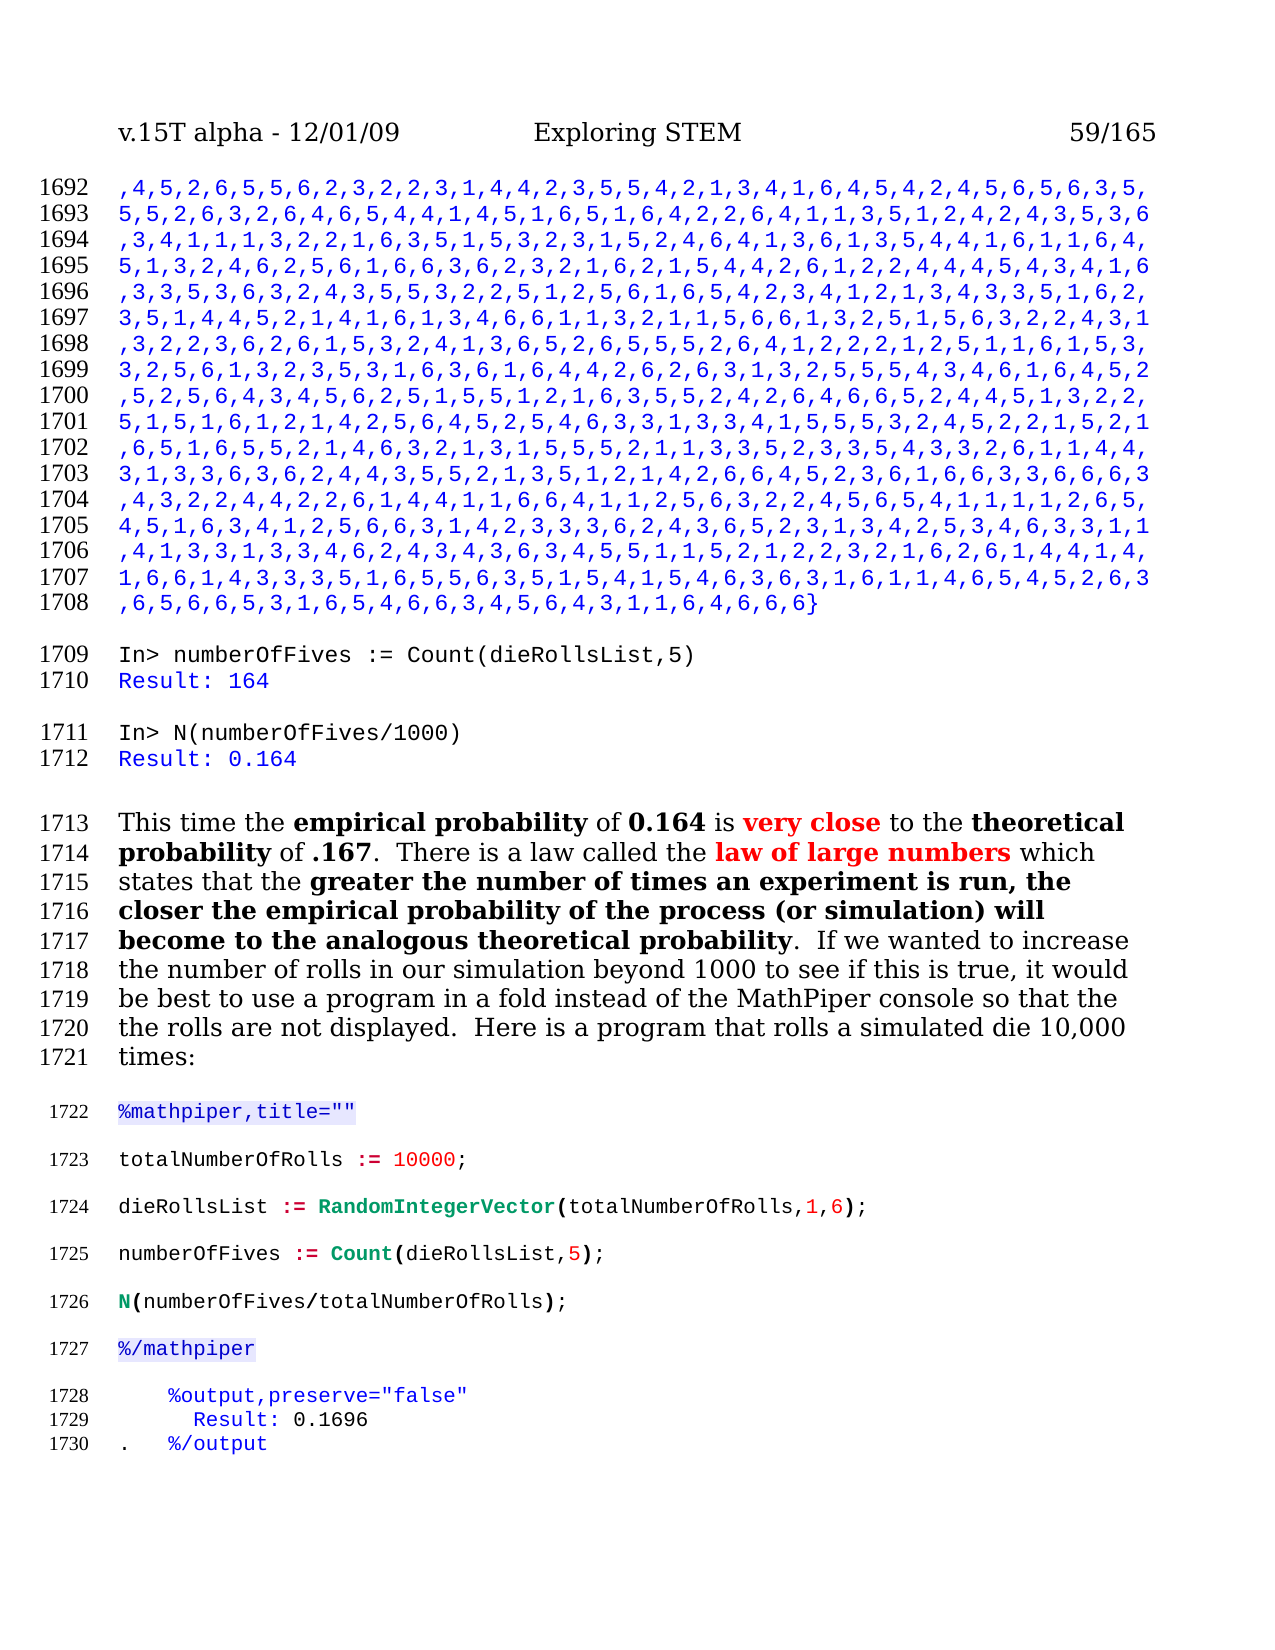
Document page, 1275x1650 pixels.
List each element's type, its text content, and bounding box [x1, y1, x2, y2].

text numberOfFives := Count(dieRollsList,5); [118, 1243, 1157, 1267]
text Result: 0.1696 [118, 1409, 1157, 1432]
text totalNumberOfRolls := 10000; [118, 1149, 1157, 1172]
text ,4,5,2,6,5,5,6,2,3,2,2,3,1,4,4,2,3,5,5,4,2,1,3,4,1,6,4,5,4,2,4,5,6,5,6,3,5,5,5,2,6,3,2,6,4,6,5,4,4,1,4,5,1,6,5,1,6,4,2,2,6,4,1,1,3,5,1,2,4,2,4,3,5,3,6,3,4,1,1,1,3,2,2,1,6,3,5,1,5,3,2,3,1,5,2,4,6,4,1,3,6,1,3,5,4,4,1,6,1,1,6,4,5,1,3,2,4,6,2,5,6,1,6,6,3,6,2,3,2,1,6,2,1,5,4,4,2,6,1,2,2,4,4,4,5,4,3,4,1,6,3,3,5,3,6,3,2,4,3,5,5,3,2,2,5,1,2,5,6,1,6,5,4,2,3,4,1,2,1,3,4,3,3,5,1,6,2,3,5,1,4,4,5,2,1,4,1,6,1,3,4,6,6,1,1,3,2,1,1,5,6,6,1,3,2,5,1,5,6,3,2,2,4,3,1,3,2,2,3,6,2,6,1,5,3,2,4,1,3,6,5,2,6,5,5,5,2,6,4,1,2,2,2,1,2,5,1,1,6,1,5,3,3,2,5,6,1,3,2,3,5,3,1,6,3,6,1,6,4,4,2,6,2,6,3,1,3,2,5,5,5,4,3,4,6,1,6,4,5,2,5,2,5,6,4,3,4,5,6,2,5,1,5,5,1,2,1,6,3,5,5,2,4,2,6,4,6,6,5,2,4,4,5,1,3,2,2,5,1,5,1,6,1,2,1,4,2,5,6,4,5,2,5,4,6,3,3,1,3,3,4,1,5,5,5,3,2,4,5,2,2,1,5,2,1,6,5,1,6,5,5,2,1,4,6,3,2,1,3,1,5,5,5,2,1,1,3,3,5,2,3,3,5,4,3,3,2,6,1,1,4,4,3,1,3,3,6,3,6,2,4,4,3,5,5,2,1,3,5,1,2,1,4,2,6,6,4,5,2,3,6,1,6,6,3,3,6,6,6,3,4,3,2,2,4,4,2,2,6,1,4,4,1,1,6,6,4,1,1,2,5,6,3,2,2,4,5,6,5,4,1,1,1,1,2,6,5,4,5,1,6,3,4,1,2,5,6,6,3,1,4,2,3,3,3,6,2,4,3,6,5,2,3,1,3,4,2,5,3,4,6,3,3,1,1,4,1,3,3,1,3,3,4,6,2,4,3,4,3,6,3,4,5,5,1,1,5,2,1,2,2,3,2,1,6,2,6,1,4,4,1,4,1,6,6,1,4,3,3,3,5,1,6,5,5,6,3,5,1,5,4,1,5,4,6,3,6,3,1,6,1,1,4,6,5,4,5,2,6,3,6,5,6,6,5,3,1,6,5,4,6,6,3,4,5,6,4,3,1,1,6,4,6,6,6} [118, 177, 1157, 618]
text Result: 0.164 [118, 747, 1157, 773]
text This time the empirical probability of 0.164 is very close to the theoretical probability of .167. There is a law called the law of large numbers which states that the greater the number of times an experiment is run, the closer the empirical probability of the process (or simulation) will become to the analogous theoretical probability. If we wanted to increase the number of rolls in our simulation beyond 1000 to see if this is true, it would be best to use a program in a fold instead of the MathPiper console so that the the rolls are not displayed. Here is a program that rolls a simulated die 10,000 times: [118, 808, 1157, 1072]
text In> N(numberOfFives/1000) [118, 721, 1157, 747]
text . %/output [118, 1432, 1157, 1456]
text %output,preserve="false" [118, 1385, 1157, 1409]
text %mathpiper,title="" [118, 1101, 1157, 1125]
text %/mathpiper [118, 1338, 1157, 1362]
text N(numberOfFives/totalNumberOfRolls); [118, 1291, 1157, 1314]
text dieRollsList := RandomIntegerVector(totalNumberOfRolls,1,6); [118, 1196, 1157, 1220]
text Result: 164 [118, 669, 1157, 696]
text In> numberOfFives := Count(dieRollsList,5) [118, 644, 1157, 669]
